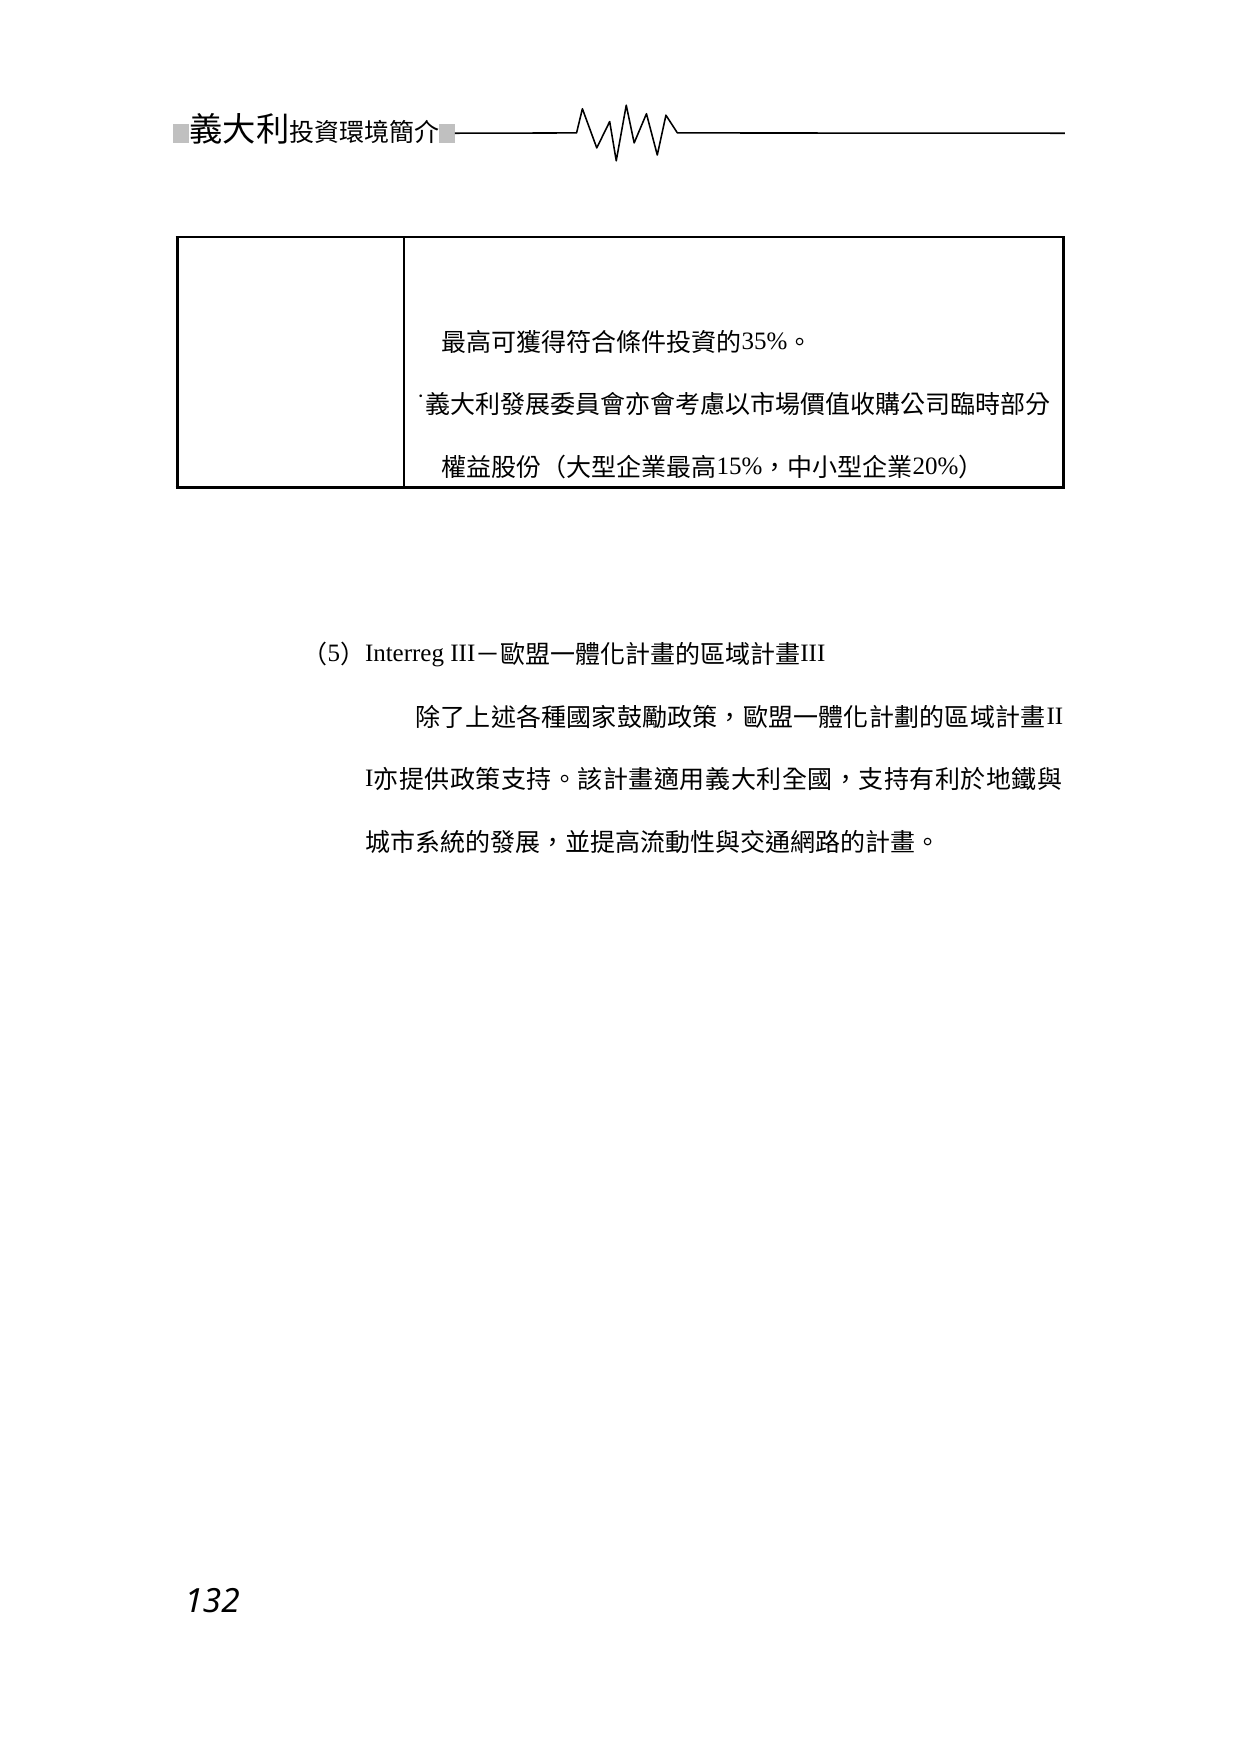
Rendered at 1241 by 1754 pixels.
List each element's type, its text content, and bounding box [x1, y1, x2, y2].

text （5）Interreg III－歐盟一體化計畫的區域計畫III [302, 611, 1063, 674]
table_cell [179, 238, 403, 486]
table_cell 最高可獲得符合條件投資的35%。 ˙義大利發展委員會亦會考慮以市場價值收購公司臨時部分權益股份（大型企業最高15%，中小型企業20%） [405, 238, 1062, 486]
text 除了上述各種國家鼓勵政策，歐盟一體化計劃的區域計畫III亦提供政策支持。該計畫適用義大利全國，支持有利於地鐵與城市系統的發展，並提高流動性與交通網路的計畫。 [302, 674, 1063, 861]
